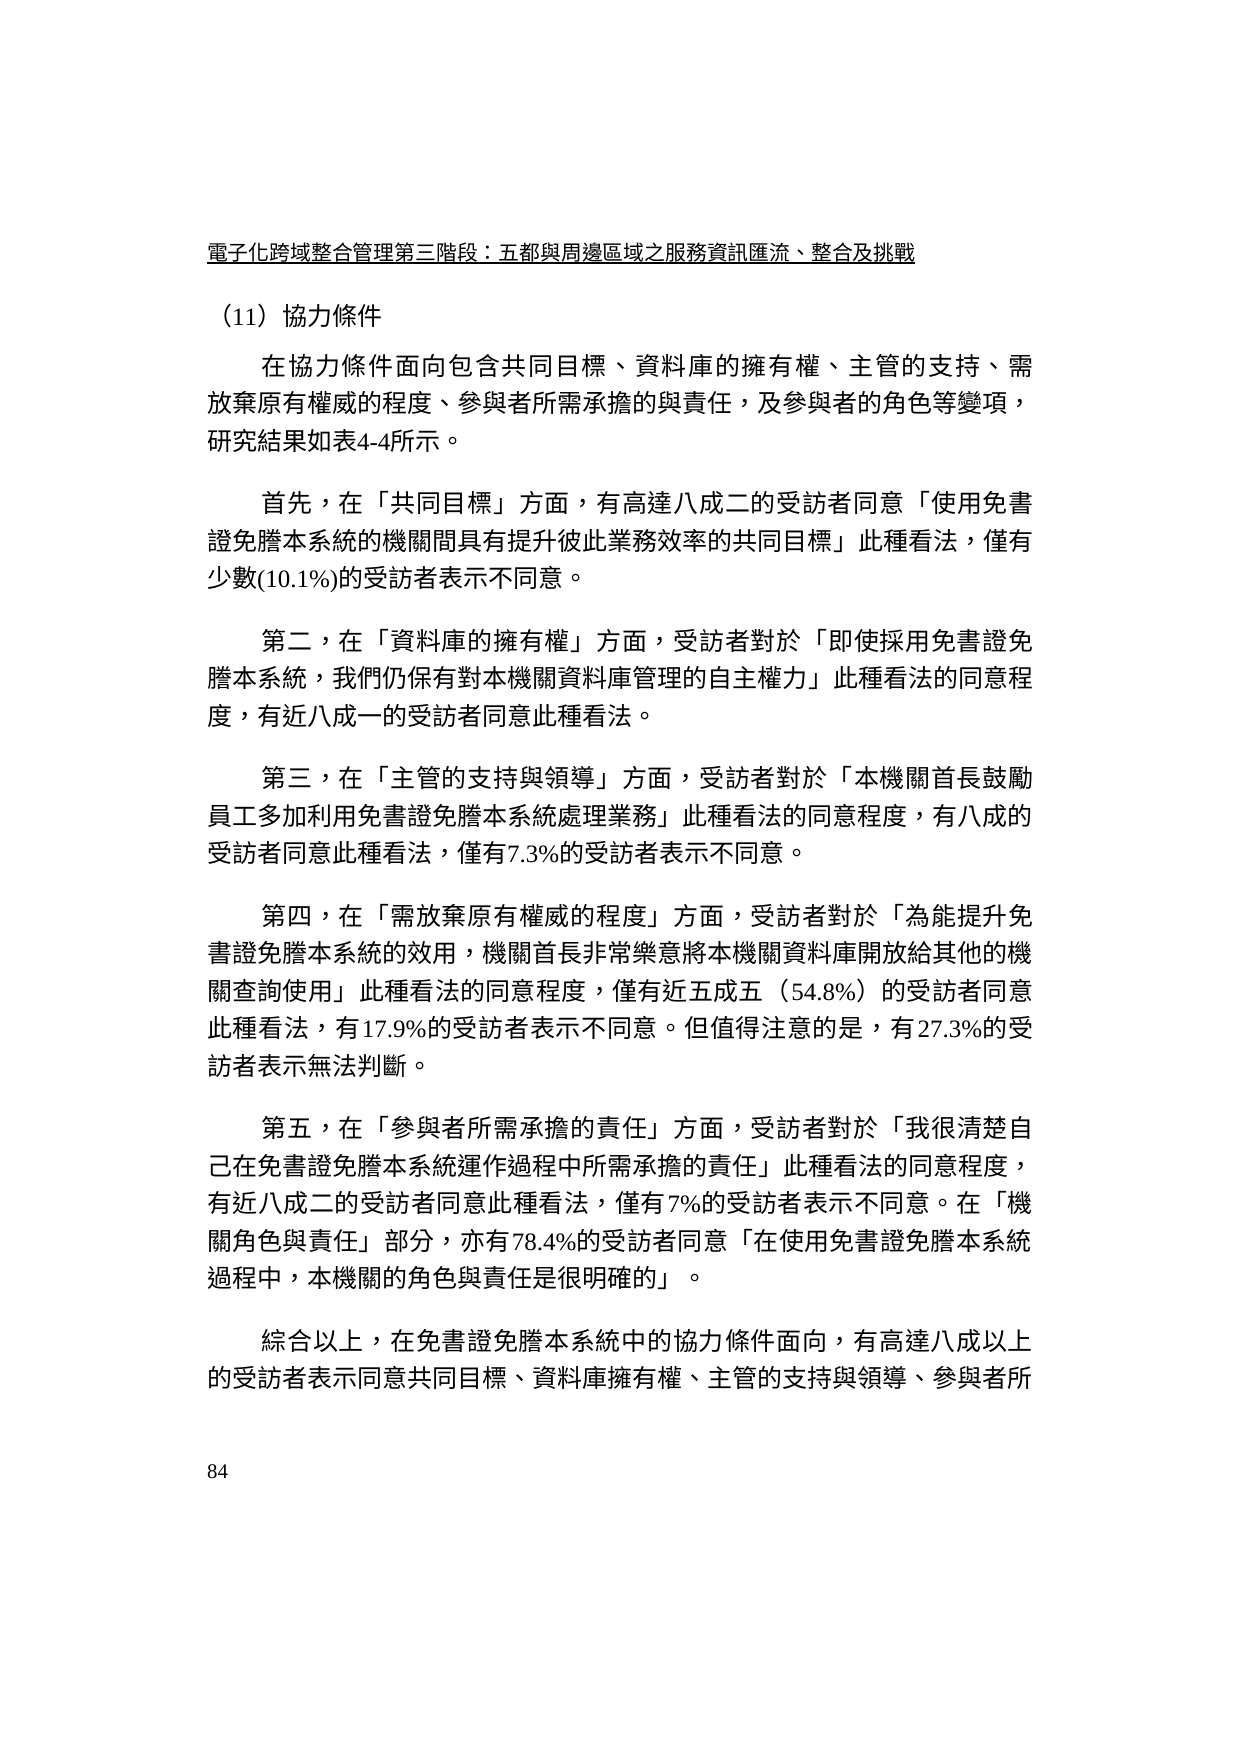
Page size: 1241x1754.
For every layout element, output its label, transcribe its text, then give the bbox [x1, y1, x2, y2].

list 協力條件 [207, 295, 1033, 333]
text 第四，在「需放棄原有權威的程度」方面，受訪者對於「為能提升免書證免謄本系統的效用，機關首長非常樂意將本機關資料庫開放給其他的機關查詢使用」此種看法的同意程度，僅有近五成五（54.8%）的受訪者同意此種看法，有17.9%的受訪者表示不同意。但值得注意的是，有27.3%的受訪者表示無法判斷。 [207, 895, 1033, 1083]
text 第三，在「主管的支持與領導」方面，受訪者對於「本機關首長鼓勵員工多加利用免書證免謄本系統處理業務」此種看法的同意程度，有八成的受訪者同意此種看法，僅有7.3%的受訪者表示不同意。 [207, 758, 1033, 870]
text 第五，在「參與者所需承擔的責任」方面，受訪者對於「我很清楚自己在免書證免謄本系統運作過程中所需承擔的責任」此種看法的同意程度，有近八成二的受訪者同意此種看法，僅有7%的受訪者表示不同意。在「機關角色與責任」部分，亦有78.4%的受訪者同意「在使用免書證免謄本系統過程中，本機關的角色與責任是很明確的」。 [207, 1108, 1033, 1295]
text 在協力條件面向包含共同目標、資料庫的擁有權、主管的支持、需 放棄原有權威的程度、參與者所需承擔的與責任，及參與者的角色等變項，研究結果如表4-4所示。 [207, 345, 1033, 458]
text 首先，在「共同目標」方面，有高達八成二的受訪者同意「使用免書證免謄本系統的機關間具有提升彼此業務效率的共同目標」此種看法，僅有少數(10.1%)的受訪者表示不同意。 [207, 483, 1033, 595]
text 第二，在「資料庫的擁有權」方面，受訪者對於「即使採用免書證免謄本系統，我們仍保有對本機關資料庫管理的自主權力」此種看法的同意程度，有近八成一的受訪者同意此種看法。 [207, 620, 1033, 733]
text 綜合以上，在免書證免謄本系統中的協力條件面向，有高達八成以上的受訪者表示同意共同目標、資料庫擁有權、主管的支持與領導、參與者所 [207, 1320, 1033, 1395]
